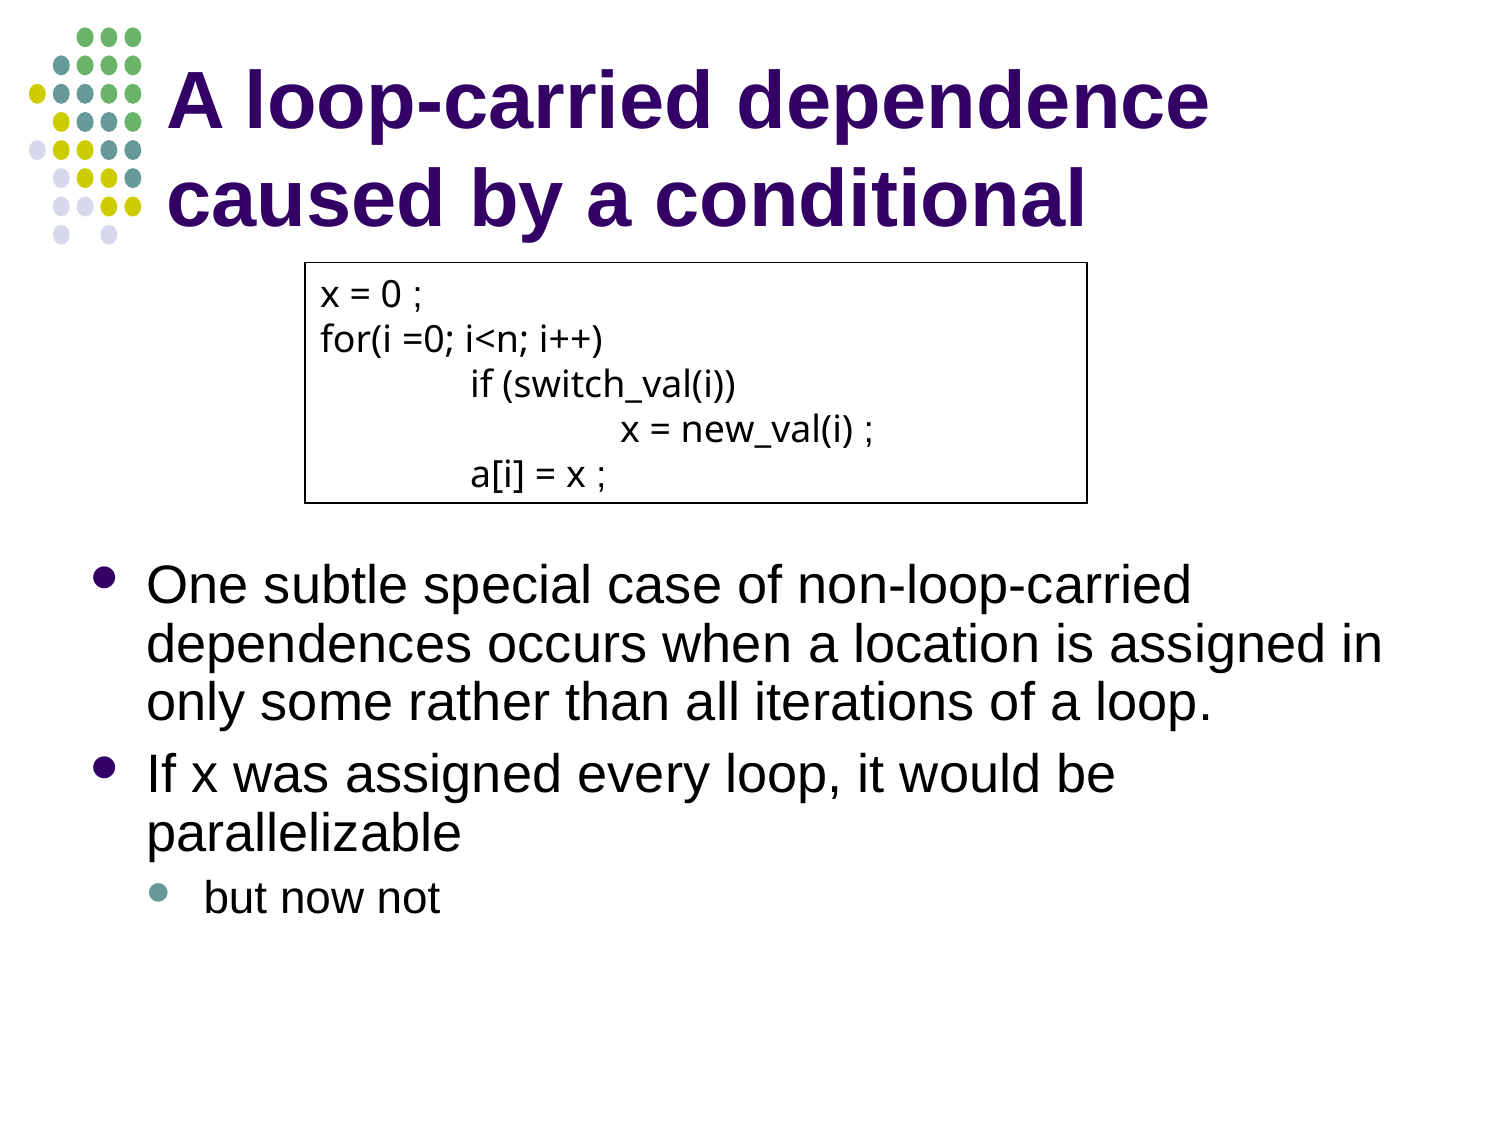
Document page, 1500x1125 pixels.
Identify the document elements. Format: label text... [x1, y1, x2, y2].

text_box x = 0 ; for(i =0; i<n; i++) if (switch_val(i)) x = new_val(i) ; a[i] = x ; [305, 262, 1088, 503]
title A loop-carried dependence caused by a conditional [151, 40, 1390, 251]
list One subtle special case of non-loop-carried dependences occurs when a location is assigned in only some rather than all iterations of a loop. If x was assigned every loop, it would be parallelizable but now not [75, 549, 1426, 1006]
